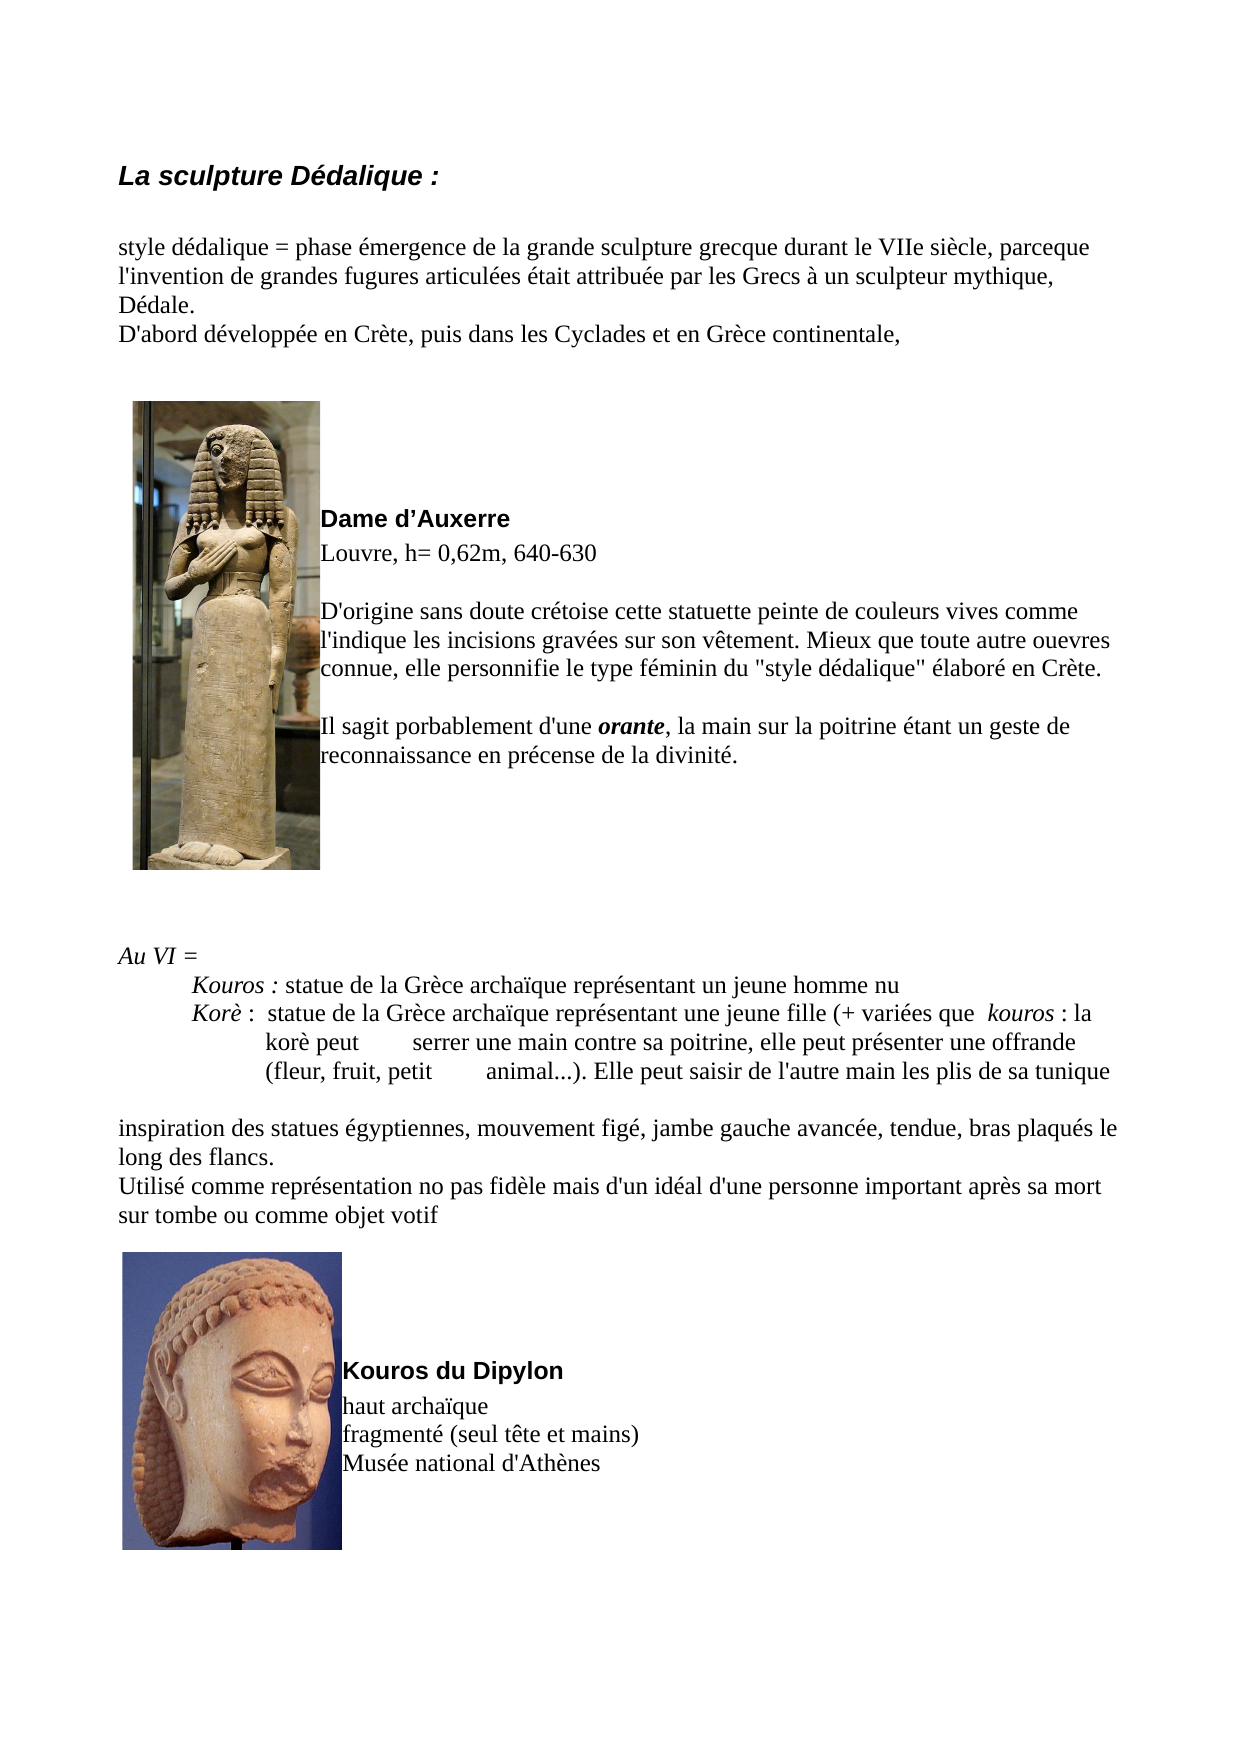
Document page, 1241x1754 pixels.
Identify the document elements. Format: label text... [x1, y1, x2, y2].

text inspiration des statues égyptiennes, mouvement figé, jambe gauche avancée, tendue, bras plaqués le long des flancs. [118, 1113, 1122, 1171]
text Musée national d'Athènes [342, 1448, 1122, 1477]
text Kouros : statue de la Grèce archaïque représentant un jeune homme nu [118, 970, 1122, 998]
picture [132, 401, 321, 870]
text style dédalique = phase émergence de la grande sculpture grecque durant le VIIe siècle, parceque l'invention de grandes fugures articulées était attribuée par les Grecs à un sculpteur mythique, Dédale. [118, 232, 1122, 319]
text Utilisé comme représentation no pas fidèle mais d'un idéal d'une personne important après sa mort sur tombe ou comme objet votif [118, 1171, 1122, 1228]
subtitle Dame d’Auxerre [321, 504, 1122, 532]
text haut archaïque [342, 1391, 1122, 1419]
text Korè : statue de la Grèce archaïque représentant une jeune fille (+ variées que kouros : la korè peut serrer une main contre sa poitrine, elle peut présenter une offrande (fleur, fruit, petit animal...). Elle peut saisir de l'autre main les plis de sa tunique [118, 998, 1122, 1085]
subtitle La sculpture Dédalique : [118, 159, 1122, 191]
text Louvre, h= 0,62m, 640-630 [321, 538, 1122, 567]
text Il sagit porbablement d'une orante, la main sur la poitrine étant un geste de reconnaissance en précense de la divinité. [321, 711, 1122, 768]
text D'abord développée en Crète, puis dans les Cyclades et en Grèce continentale, [118, 319, 1122, 347]
text fragmenté (seul tête et mains) [342, 1419, 1122, 1448]
subtitle [118, 504, 132, 532]
picture [122, 1252, 342, 1550]
text D'origine sans doute crétoise cette statuette peinte de couleurs vives comme l'indique les incisions gravées sur son vêtement. Mieux que toute autre ouevres connue, elle personnifie le type féminin du "style dédalique" élaboré en Crète. [321, 596, 1122, 682]
subtitle Kouros du Dipylon [342, 1356, 1122, 1384]
text Au VI = [118, 941, 1122, 970]
